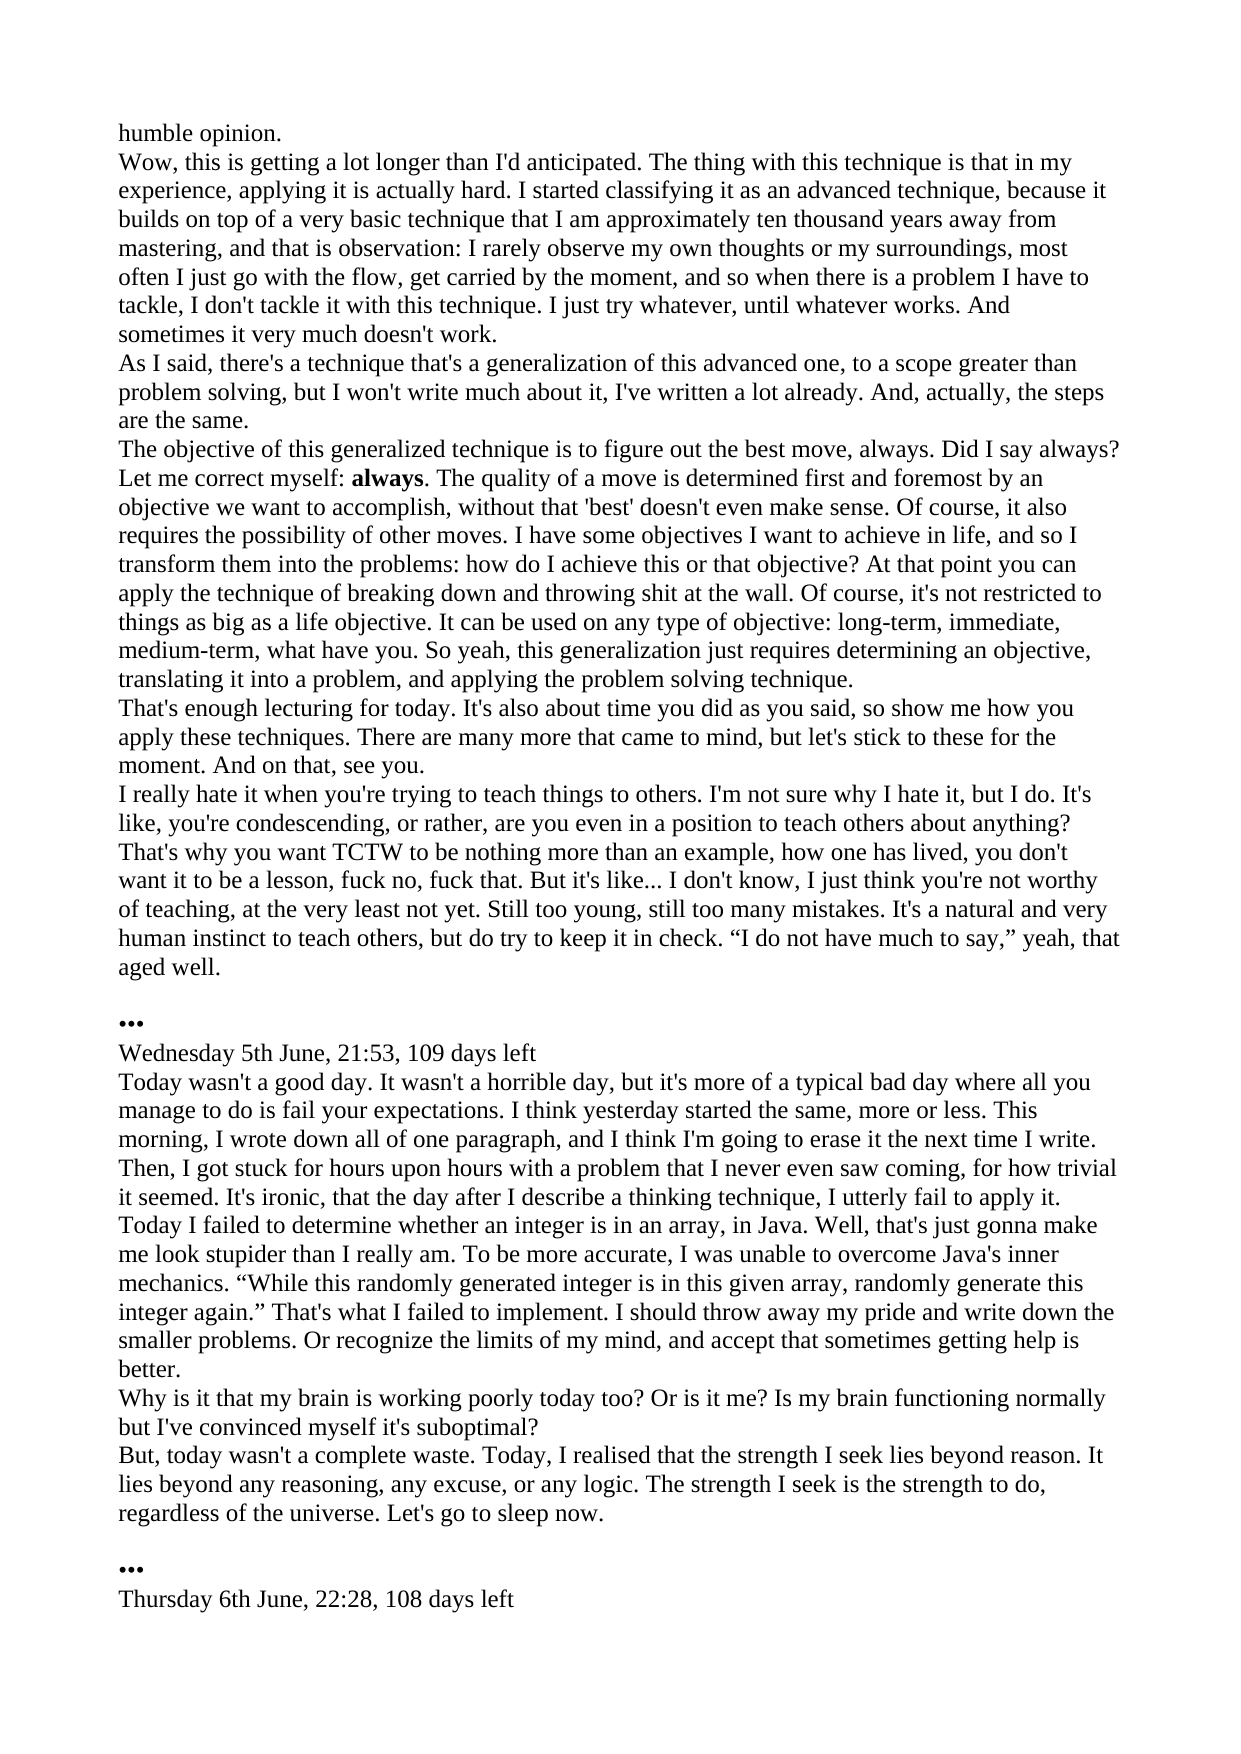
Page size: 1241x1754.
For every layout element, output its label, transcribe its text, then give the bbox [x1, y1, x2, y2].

text Why is it that my brain is working poorly today too? Or is it me? Is my brain functioning normally but I've convinced myself it's suboptimal? [118, 1383, 1122, 1441]
text ••• [118, 1556, 1122, 1584]
text humble opinion. [118, 118, 1122, 147]
text The objective of this generalized technique is to figure out the best move, always. Did I say always? Let me correct myself: always. The quality of a move is determined first and foremost by an objective we want to accomplish, without that 'best' doesn't even make sense. Of course, it also requires the possibility of other moves. I have some objectives I want to achieve in life, and so I transform them into the problems: how do I achieve this or that objective? At that point you can apply the technique of breaking down and throwing shit at the wall. Of course, it's not restricted to things as big as a life objective. It can be used on any type of objective: long-term, immediate, medium-term, what have you. So yeah, this generalization just requires determining an objective, translating it into a problem, and applying the problem solving technique. [118, 434, 1122, 693]
text Wow, this is getting a lot longer than I'd anticipated. The thing with this technique is that in my experience, applying it is actually hard. I started classifying it as an advanced technique, because it builds on top of a very basic technique that I am approximately ten thousand years away from mastering, and that is observation: I rarely observe my own thoughts or my surroundings, most often I just go with the flow, get carried by the moment, and so when there is a problem I have to tackle, I don't tackle it with this technique. I just try whatever, until whatever works. And sometimes it very much doesn't work. [118, 147, 1122, 348]
text Wednesday 5th June, 21:53, 109 days left [118, 1038, 1122, 1067]
text Today wasn't a good day. It wasn't a horrible day, but it's more of a typical bad day where all you manage to do is fail your expectations. I think yesterday started the same, more or less. This morning, I wrote down all of one paragraph, and I think I'm going to erase it the next time I write. Then, I got stuck for hours upon hours with a problem that I never even saw coming, for how trivial it seemed. It's ironic, that the day after I describe a thinking technique, I utterly fail to apply it. Today I failed to determine whether an integer is in an array, in Java. Well, that's just gonna make me look stupider than I really am. To be more accurate, I was unable to overcome Java's inner mechanics. “While this randomly generated integer is in this given array, randomly generate this integer again.” That's what I failed to implement. I should throw away my pride and write down the smaller problems. Or recognize the limits of my mind, and accept that sometimes getting help is better. [118, 1067, 1122, 1383]
text Thursday 6th June, 22:28, 108 days left [118, 1584, 1122, 1613]
text ••• [118, 1009, 1122, 1038]
text As I said, there's a technique that's a generalization of this advanced one, to a scope greater than problem solving, but I won't write much about it, I've written a lot already. And, actually, the steps are the same. [118, 348, 1122, 434]
text But, today wasn't a complete waste. Today, I realised that the strength I seek lies beyond reason. It lies beyond any reasoning, any excuse, or any logic. The strength I seek is the strength to do, regardless of the universe. Let's go to sleep now. [118, 1441, 1122, 1527]
text That's enough lecturing for today. It's also about time you did as you said, so show me how you apply these techniques. There are many more that came to mind, but let's stick to these for the moment. And on that, see you. [118, 693, 1122, 779]
text I really hate it when you're trying to teach things to others. I'm not sure why I hate it, but I do. It's like, you're condescending, or rather, are you even in a position to teach others about anything? That's why you want TCTW to be nothing more than an example, how one has lived, you don't want it to be a lesson, fuck no, fuck that. But it's like... I don't know, I just think you're not worthy of teaching, at the very least not yet. Still too young, still too many mistakes. It's a natural and very human instinct to teach others, but do try to keep it in check. “I do not have much to say,” yeah, that aged well. [118, 779, 1122, 981]
